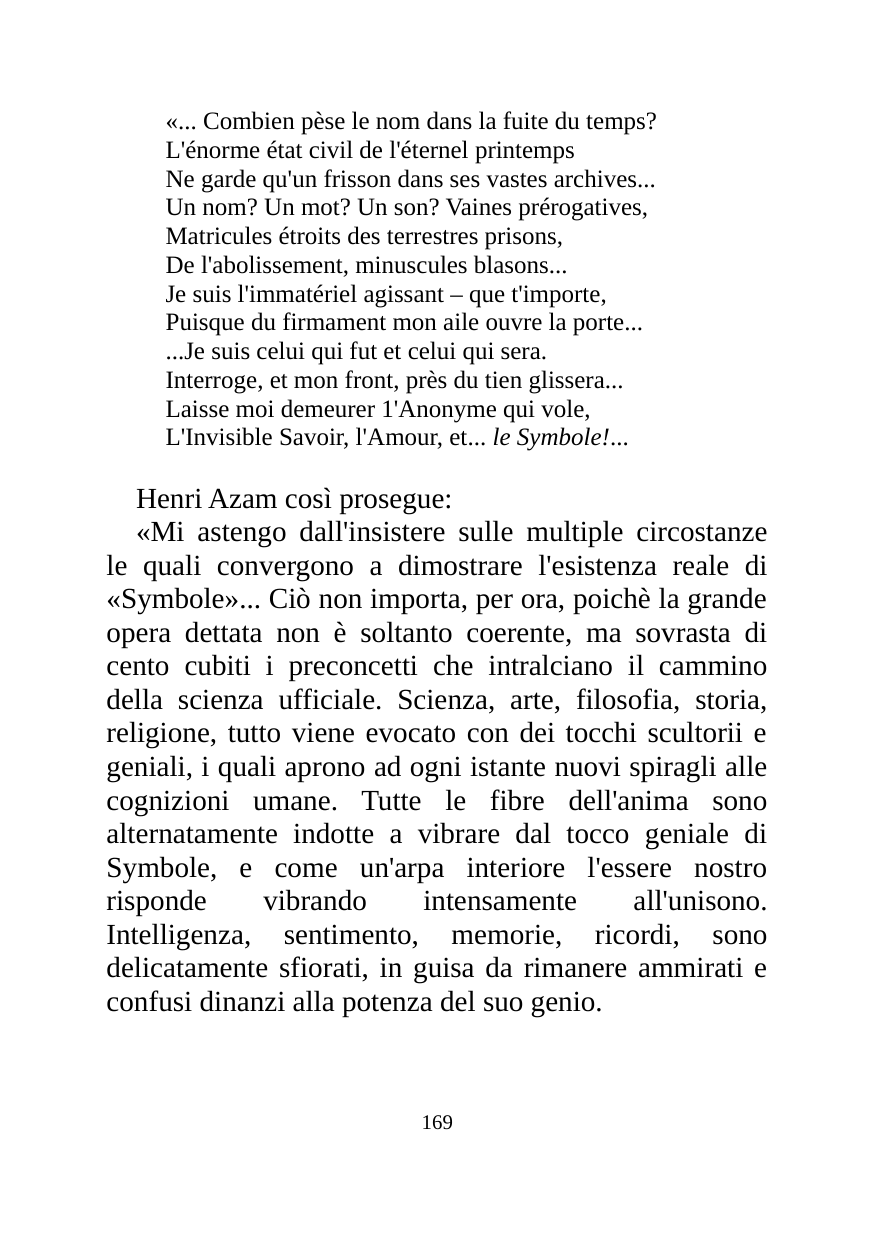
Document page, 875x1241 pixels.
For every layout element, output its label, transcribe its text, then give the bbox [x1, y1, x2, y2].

text Henri Azam così prosegue: [106, 481, 768, 514]
text «Mi astengo dall'insistere sulle multiple circostanze le quali convergono a dimostrare l'esistenza reale di «Symbole»... Ciò non importa, per ora, poichè la grande opera dettata non è soltanto coerente, ma sovrasta di cento cubiti i preconcetti che intralciano il cammino della scienza ufficiale. Scienza, arte, filosofia, storia, religione, tutto viene evocato con dei tocchi scultorii e geniali, i quali aprono ad ogni istante nuovi spiragli alle cognizioni umane. Tutte le fibre dell'anima sono alternatamente indotte a vibrare dal tocco geniale di Symbole, e come un'arpa interiore l'essere nostro risponde vibrando intensamente all'unisono. Intelligenza, sentimento, memorie, ricordi, sono delicatamente sfiorati, in guisa da rimanere ammirati e confusi dinanzi alla potenza del suo genio. [106, 514, 768, 1017]
text «... Combien pèse le nom dans la fuite du temps? L'énorme état civil de l'éternel printemps Ne garde qu'un frisson dans ses vastes archives... Un nom? Un mot? Un son? Vaines prérogatives, Matricules étroits des terrestres prisons, De l'abolissement, minuscules blasons... Je suis l'immatériel agissant – que t'importe, Puisque du firmament mon aile ouvre la porte... ...Je suis celui qui fut et celui qui sera. Interroge, et mon front, près du tien glissera... Laisse moi demeurer 1'Anonyme qui vole, L'Invisible Savoir, l'Amour, et... le Symbole!... [165, 106, 768, 451]
